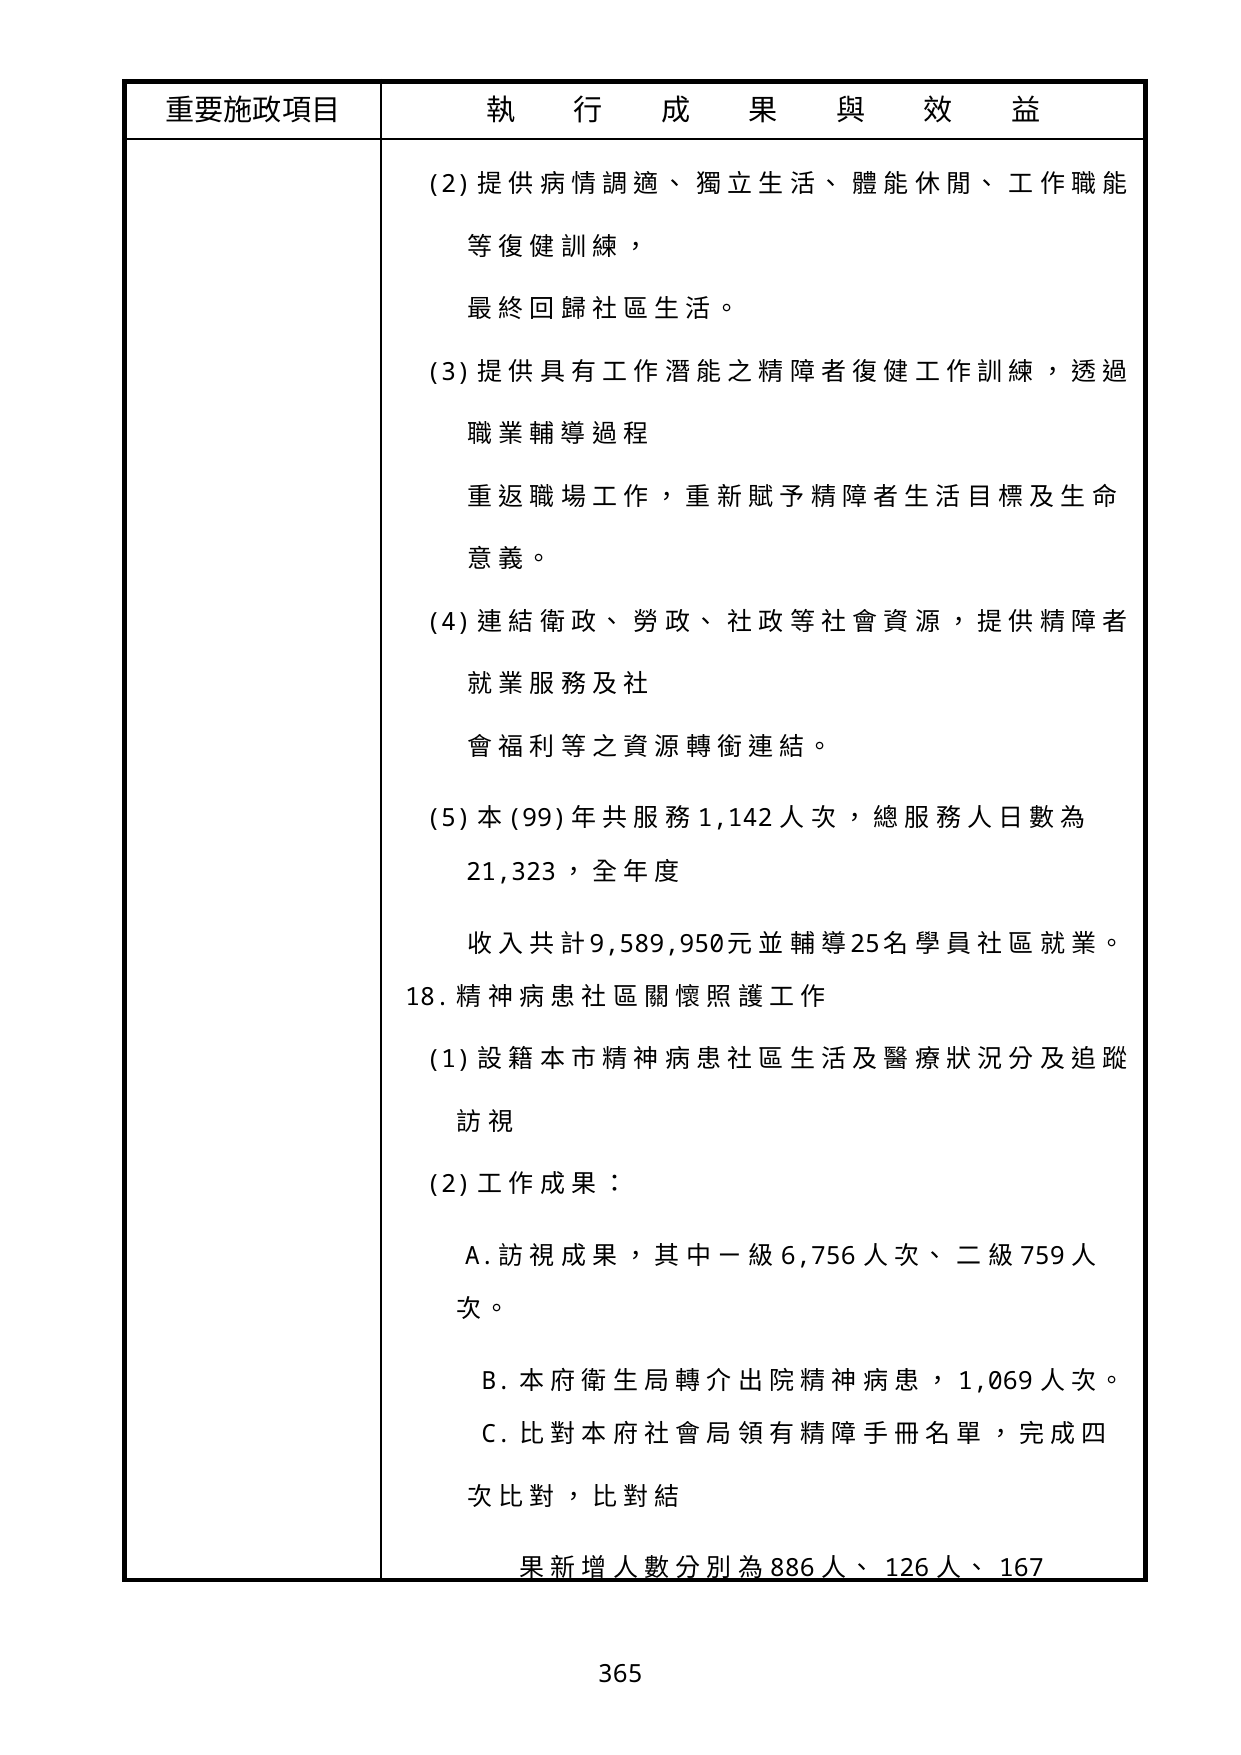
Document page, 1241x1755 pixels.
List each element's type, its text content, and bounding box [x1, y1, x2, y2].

table_cell (2)提供病情調適、獨立生活、體能休閒、工作職能等復健訓練， 最終回歸社區生活。 (3)提供具有工作潛能之精障者復健工作訓練，透過職業輔導過程 重返職場工作，重新賦予精障者生活目標及生命意義。 (4)連結衛政、勞政、社政等社會資源，提供精障者就業服務及社 會福利等之資源轉銜連結。 (5)本(99)年共服務1,142人次，總服務人日數為21,323，全年度 收入共計9,589,950元並輔導25名學員社區就業。 18.精神病患社區關懷照護工作 (1)設籍本市精神病患社區生活及醫療狀況分及追蹤訪視 (2)工作成果： A.訪視成果，其中ㄧ級6,756人次、二級759人次。 B.本府衛生局轉介出院精神病患，1,069人次。 C.比對本府社會局領有精障手冊名單，完成四次比對，比對結 果新增人數分別為886人、126人、167 [382, 140, 1143, 1577]
table_header 執 行 成 果 與 效 益 [382, 84, 1143, 138]
table_cell [127, 140, 380, 1577]
table_header 重要施政項目 [127, 84, 380, 138]
